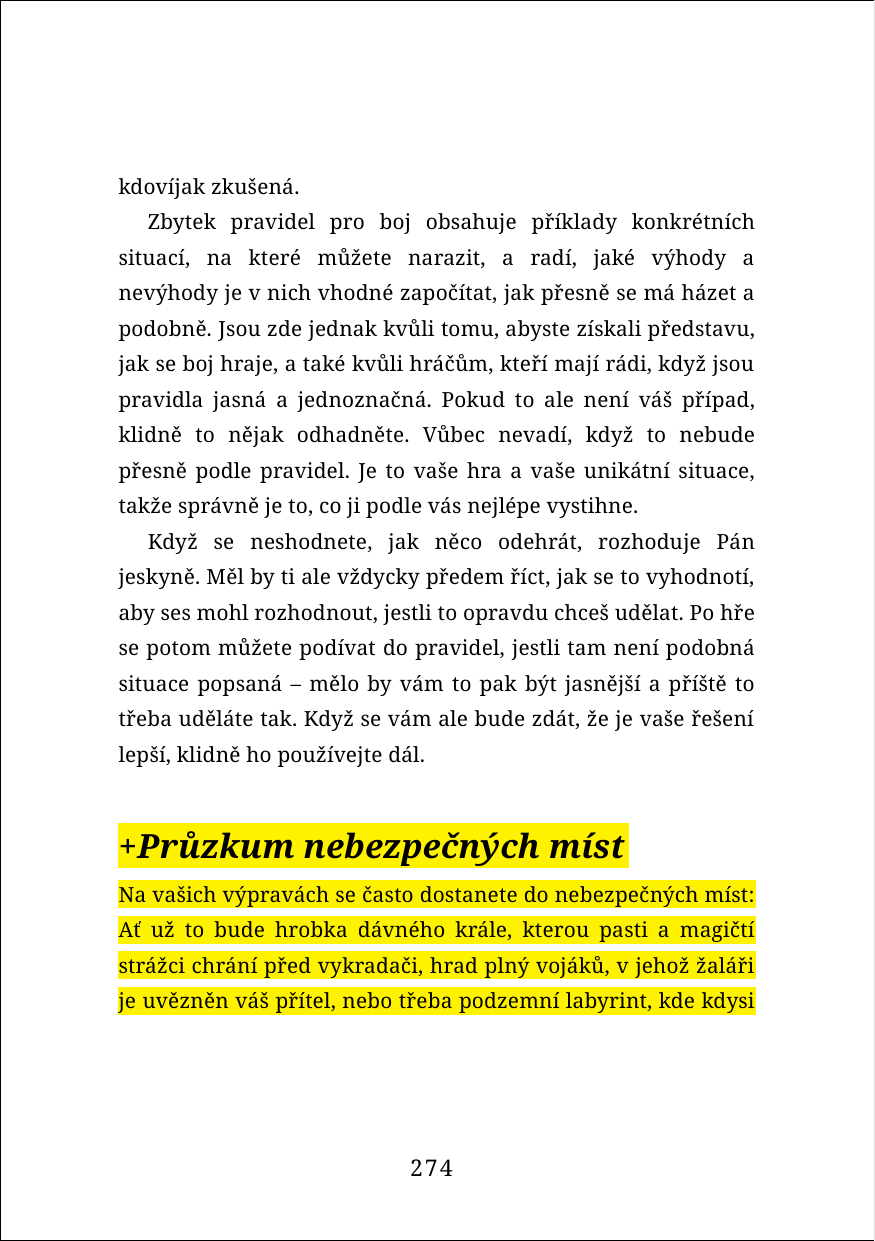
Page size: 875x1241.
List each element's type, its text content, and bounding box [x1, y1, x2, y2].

text Na vašich výpravách se často dostanete do nebezpečných míst: Ať už to bude hrobka dávného krále, kterou pasti a magičtí strážci chrání před vykradači, hrad plný vojáků, v jehož žaláři je uvězněn váš přítel, nebo třeba podzemní labyrint, kde kdysi [118, 880, 756, 1015]
text kdovíjak zkušená. Zbytek pravidel pro boj obsahuje příklady konkrétních situací, na které můžete narazit, a radí, jaké výhody a nevýhody je v nich vhodné započítat, jak přesně se má házet a podobně. Jsou zde jednak kvůli tomu, abyste získali představu, jak se boj hraje, a také kvůli hráčům, kteří mají rádi, když jsou pravidla jasná a jednoznačná. Pokud to ale není váš případ, klidně to nějak odhadněte. Vůbec nevadí, když to nebude přesně podle pravidel. Je to vaše hra a vaše unikátní situace, takže správně je to, co ji podle vás nejlépe vystihne. Když se neshodnete, jak něco odehrát, rozhoduje Pán jeskyně. Měl by ti ale vždycky předem říct, jak se to vyhodnotí, aby ses mohl rozhodnout, jestli to opravdu chceš udělat. Po hře se potom můžete podívat do pravidel, jestli tam není podobná situace popsaná – mělo by vám to pak být jasnější a příště to třeba uděláte tak. Když se vám ale bude zdát, že je vaše řešení lepší, klidně ho používejte dál. [118, 172, 756, 768]
subtitle +Průzkum nebezpečných míst [118, 823, 756, 868]
